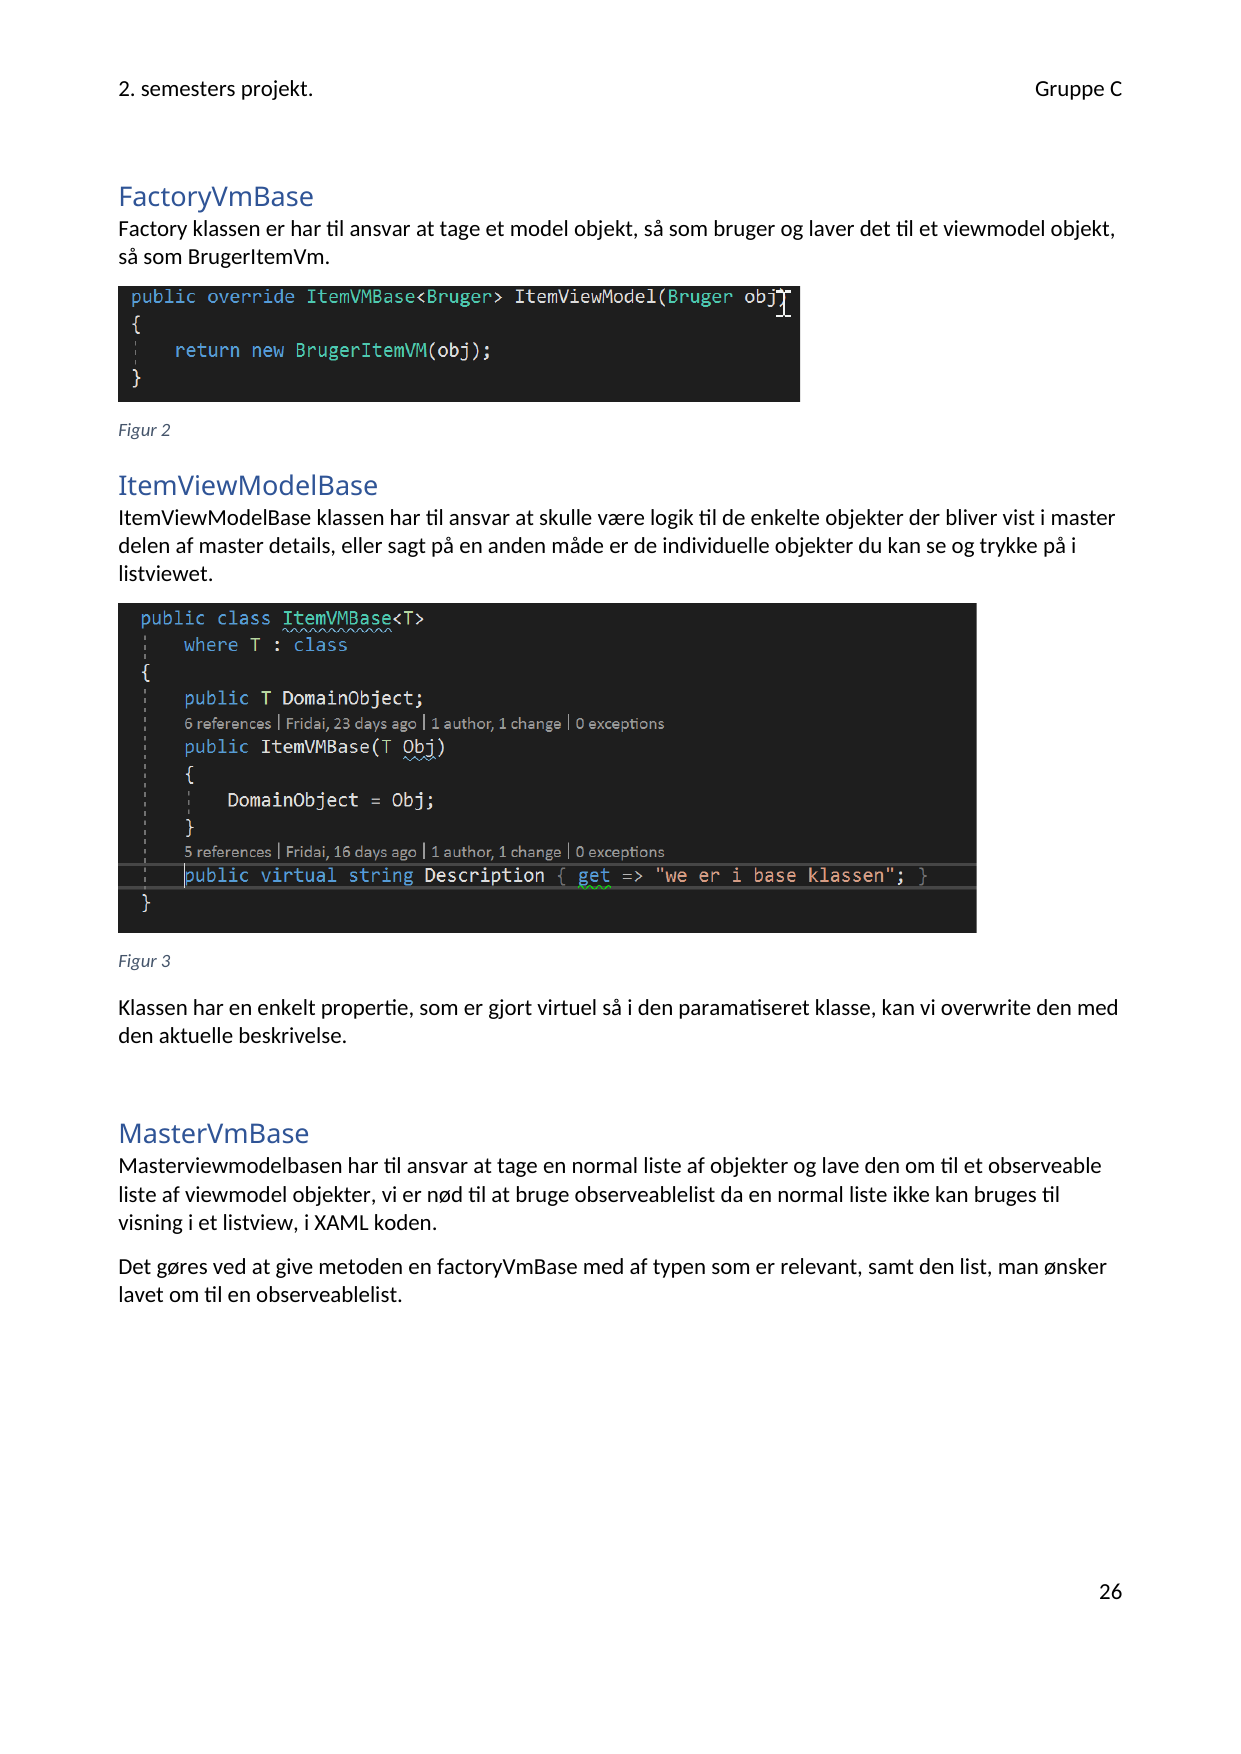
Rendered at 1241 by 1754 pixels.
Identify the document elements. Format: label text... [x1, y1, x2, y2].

subtitle FactoryVmBase [118, 177, 1122, 214]
subtitle MasterVmBase [118, 1115, 1122, 1152]
subtitle ItemViewModelBase [118, 466, 1122, 503]
text ItemViewModelBase klassen har til ansvar at skulle være logik til de enkelte objekter der bliver vist i master delen af master details, eller sagt på en anden måde er de individuelle objekter du kan se og trykke på i listviewet. [118, 503, 1122, 587]
text Figur 3 [118, 949, 1122, 972]
text Figur 2 [118, 418, 1122, 441]
text Masterviewmodelbasen har til ansvar at tage en normal liste af objekter og lave den om til et observeable liste af viewmodel objekter, vi er nød til at bruge observeablelist da en normal liste ikke kan bruges til visning i et listview, i XAML koden. [118, 1152, 1122, 1236]
text Det gøres ved at give metoden en factoryVmBase med af typen som er relevant, samt den list, man ønsker lavet om til en observeablelist. [118, 1252, 1122, 1308]
text Klassen har en enkelt propertie, som er gjort virtuel så i den paramatiseret klasse, kan vi overwrite den med den aktuelle beskrivelse. [118, 993, 1122, 1049]
text Factory klassen er har til ansvar at tage et model objekt, så som bruger og laver det til et viewmodel objekt, så som BrugerItemVm. [118, 214, 1122, 270]
